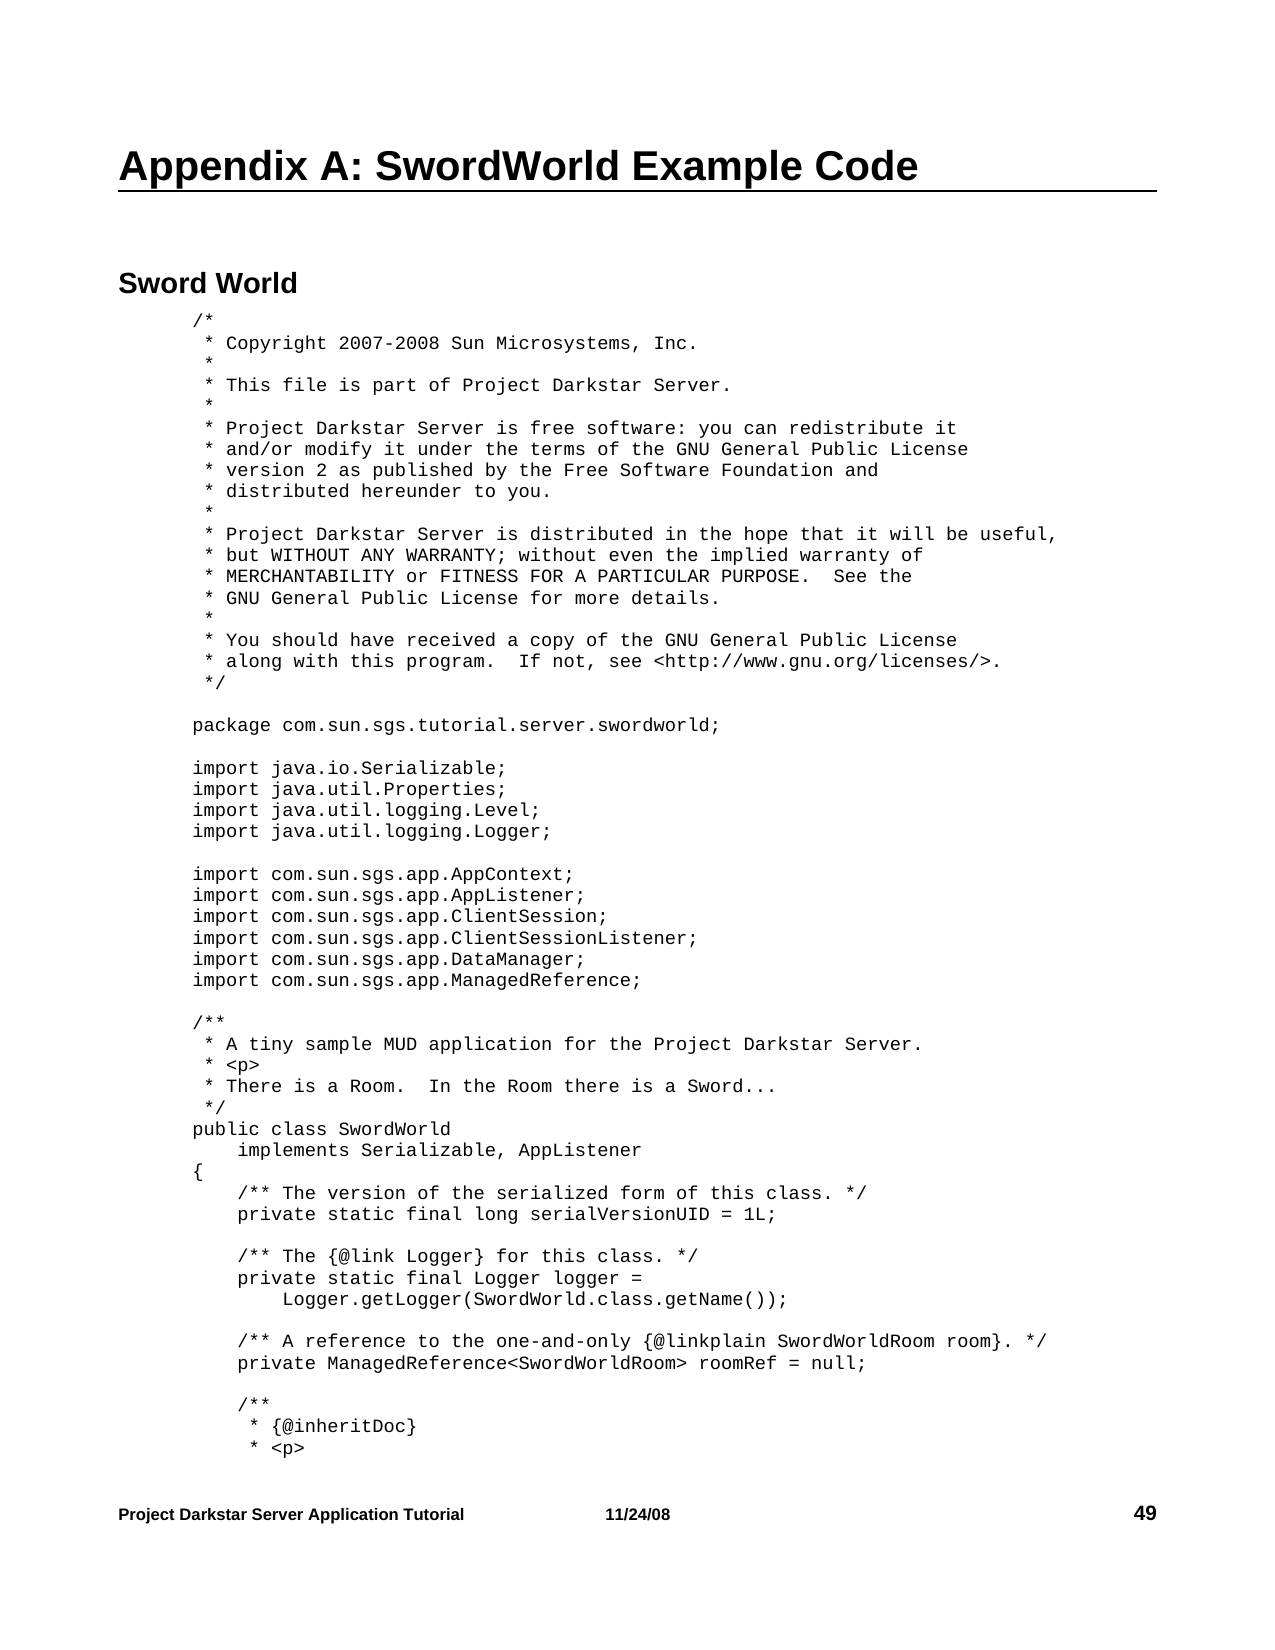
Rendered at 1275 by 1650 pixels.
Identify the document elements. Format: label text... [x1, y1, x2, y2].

text import com.sun.sgs.app.ManagedReference; [192, 971, 1098, 992]
text import com.sun.sgs.app.ClientSession; [192, 907, 1098, 928]
text */ [192, 673, 1098, 695]
text * You should have received a copy of the GNU General Public License [192, 631, 1098, 652]
text { [192, 1162, 1098, 1183]
text import java.io.Serializable; [192, 758, 1098, 780]
text * [192, 610, 1098, 631]
text public class SwordWorld [192, 1120, 1098, 1141]
text * along with this program. If not, see <http://www.gnu.org/licenses/>. [192, 652, 1098, 673]
text * [192, 503, 1098, 525]
text */ [192, 1098, 1098, 1120]
text package com.sun.sgs.tutorial.server.swordworld; [192, 716, 1098, 737]
text /** A reference to the one-and-only {@linkplain SwordWorldRoom room}. */ [192, 1332, 1098, 1353]
text * MERCHANTABILITY or FITNESS FOR A PARTICULAR PURPOSE. See the [192, 567, 1098, 588]
text * <p> [192, 1056, 1098, 1077]
text import com.sun.sgs.app.AppContext; [192, 865, 1098, 886]
text * but WITHOUT ANY WARRANTY; without even the implied warranty of [192, 546, 1098, 567]
text /** [192, 1396, 1098, 1417]
text /** [192, 1013, 1098, 1035]
text * distributed hereunder to you. [192, 482, 1098, 503]
text * Project Darkstar Server is free software: you can redistribute it [192, 418, 1098, 440]
text import java.util.Properties; [192, 780, 1098, 801]
text import java.util.logging.Logger; [192, 822, 1098, 843]
subtitle Sword World [118, 267, 1157, 300]
text * {@inheritDoc} [192, 1417, 1098, 1438]
text Logger.getLogger(SwordWorld.class.getName()); [192, 1290, 1098, 1311]
text * A tiny sample MUD application for the Project Darkstar Server. [192, 1035, 1098, 1056]
text private static final Logger logger = [192, 1268, 1098, 1290]
text * GNU General Public License for more details. [192, 588, 1098, 610]
text /** The version of the serialized form of this class. */ [192, 1183, 1098, 1205]
text /* [192, 312, 1098, 333]
text import java.util.logging.Level; [192, 801, 1098, 822]
text * Copyright 2007-2008 Sun Microsystems, Inc. [192, 333, 1098, 355]
text * <p> [192, 1438, 1098, 1460]
text * There is a Room. In the Room there is a Sword... [192, 1077, 1098, 1098]
text * [192, 355, 1098, 376]
text implements Serializable, AppListener [192, 1141, 1098, 1162]
text * version 2 as published by the Free Software Foundation and [192, 461, 1098, 482]
text import com.sun.sgs.app.ClientSessionListener; [192, 928, 1098, 950]
text * and/or modify it under the terms of the GNU General Public License [192, 440, 1098, 461]
text * This file is part of Project Darkstar Server. [192, 376, 1098, 397]
text private static final long serialVersionUID = 1L; [192, 1205, 1098, 1226]
text /** The {@link Logger} for this class. */ [192, 1247, 1098, 1268]
text private ManagedReference<SwordWorldRoom> roomRef = null; [192, 1353, 1098, 1375]
text import com.sun.sgs.app.DataManager; [192, 950, 1098, 971]
subtitle Appendix A: SwordWorld Example Code [118, 143, 1157, 190]
text * Project Darkstar Server is distributed in the hope that it will be useful, [192, 525, 1098, 546]
text import com.sun.sgs.app.AppListener; [192, 886, 1098, 907]
text * [192, 397, 1098, 418]
